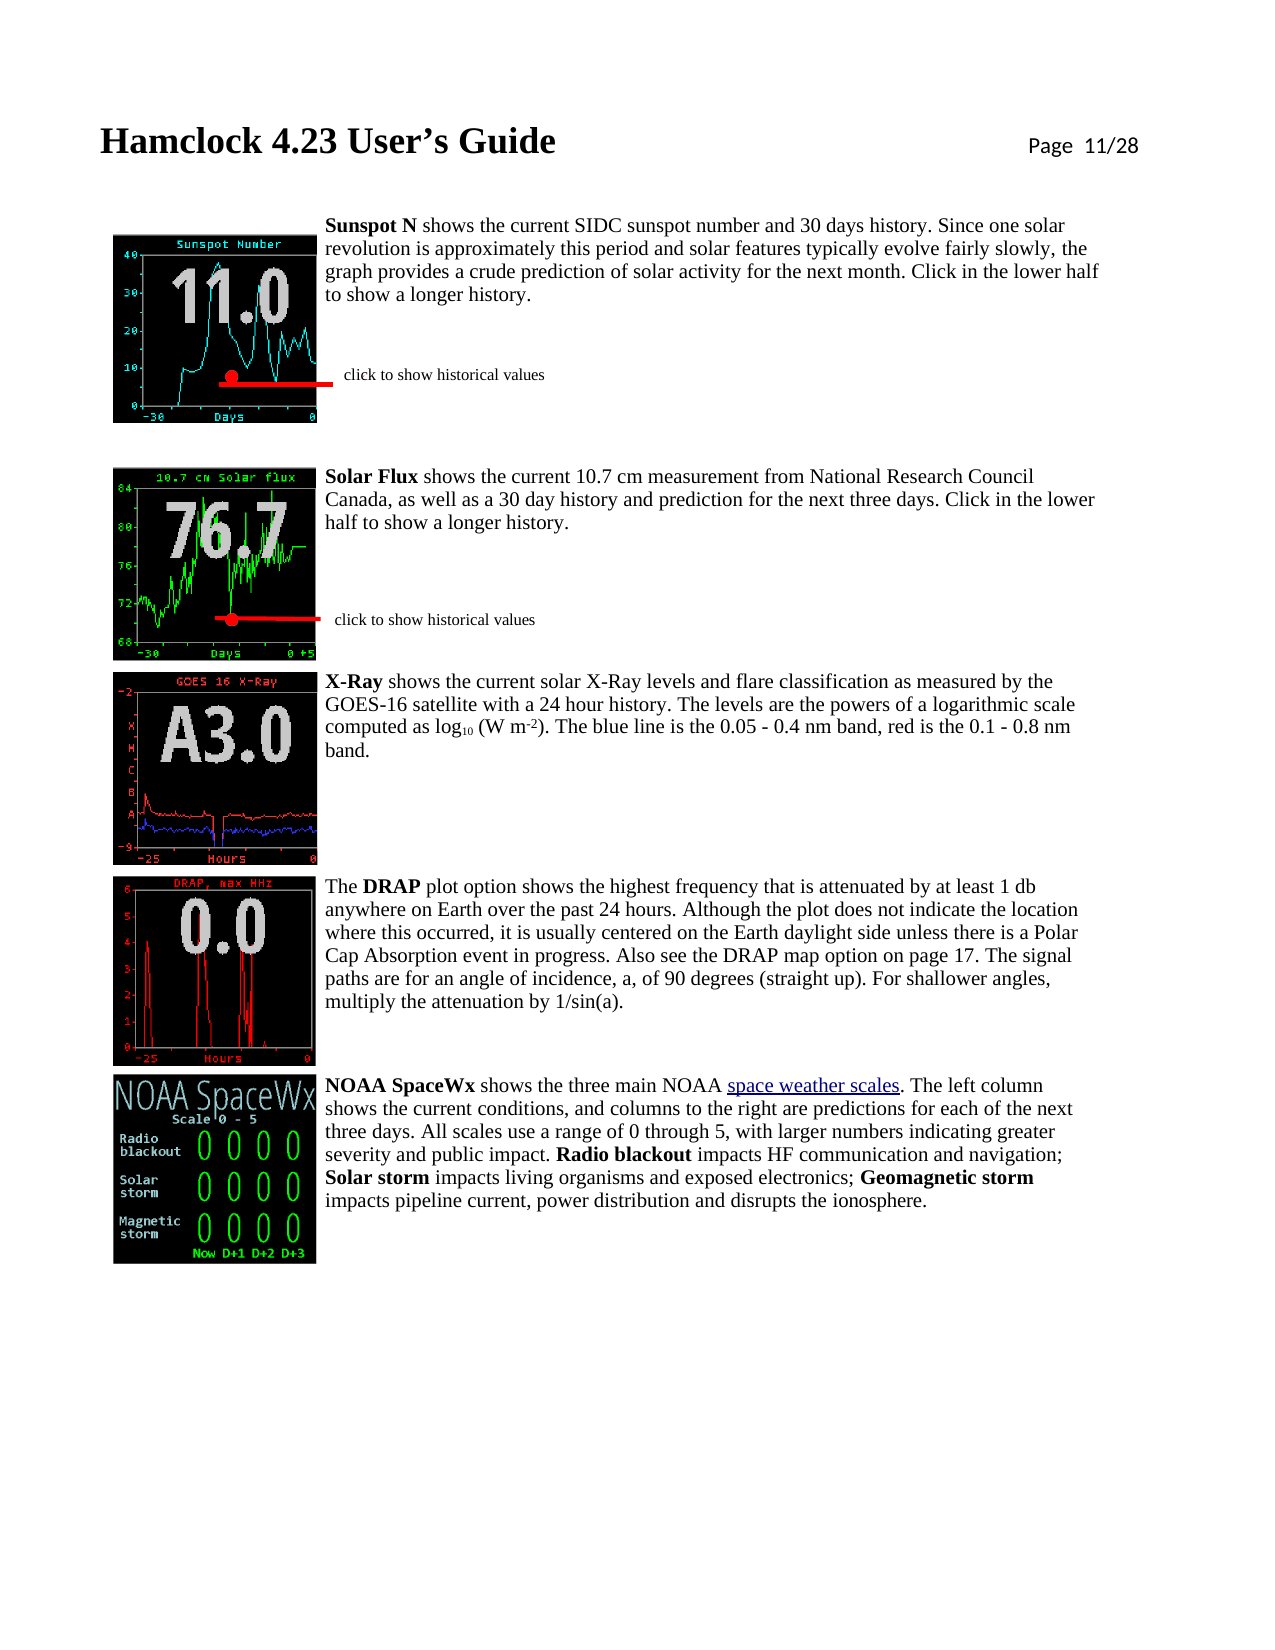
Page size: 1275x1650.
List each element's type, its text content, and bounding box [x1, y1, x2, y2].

picture [113, 672, 318, 865]
picture [113, 1074, 317, 1264]
text click to show historical values [334, 609, 1157, 628]
text The DRAP plot option shows the highest frequency that is attenuated by at least 1 db anywhere on Earth over the past 24 hours. Although the plot does not indicate the location where this occurred, it is usually centered on the Earth daylight side unless there is a Polar Cap Absorption event in progress. Also see the DRAP map option on page 17. The signal paths are for an angle of incidence, a, of 90 degrees (straight up). For shallower angles, multiply the attenuation by 1/sin(a). [325, 875, 1110, 1013]
text NOAA SpaceWx shows the three main NOAA space weather scales. The left column shows the current conditions, and columns to the right are predictions for each of the next three days. All scales use a range of 0 through 5, with larger numbers indicating greater severity and public impact. Radio blackout impacts HF communication and navigation; Solar storm impacts living organisms and exposed electronics; Geomagnetic storm impacts pipeline current, power distribution and disrupts the ionosphere. [325, 1074, 1082, 1212]
text Solar Flux shows the current 10.7 cm measurement from National Research Council Canada, as well as a 30 day history and prediction for the next three days. Click in the lower half to show a longer history. [325, 465, 1101, 534]
picture [113, 467, 316, 661]
picture [113, 876, 316, 1066]
text X-Ray shows the current solar X-Ray levels and flare classification as measured by the GOES-16 satellite with a 24 hour history. The levels are the powers of a logarithmic scale computed as log10 (W m-2). The blue line is the 0.05 - 0.4 nm band, red is the 0.1 - 0.8 nm band. [325, 670, 1110, 762]
text Sunspot N shows the current SIDC sunspot number and 30 days history. Since one solar revolution is approximately this period and solar features typically evolve fairly slowly, the graph provides a crude prediction of solar activity for the next month. Click in the lower half to show a longer history. [325, 214, 1101, 306]
picture [113, 234, 317, 423]
text click to show historical values [344, 365, 1157, 384]
